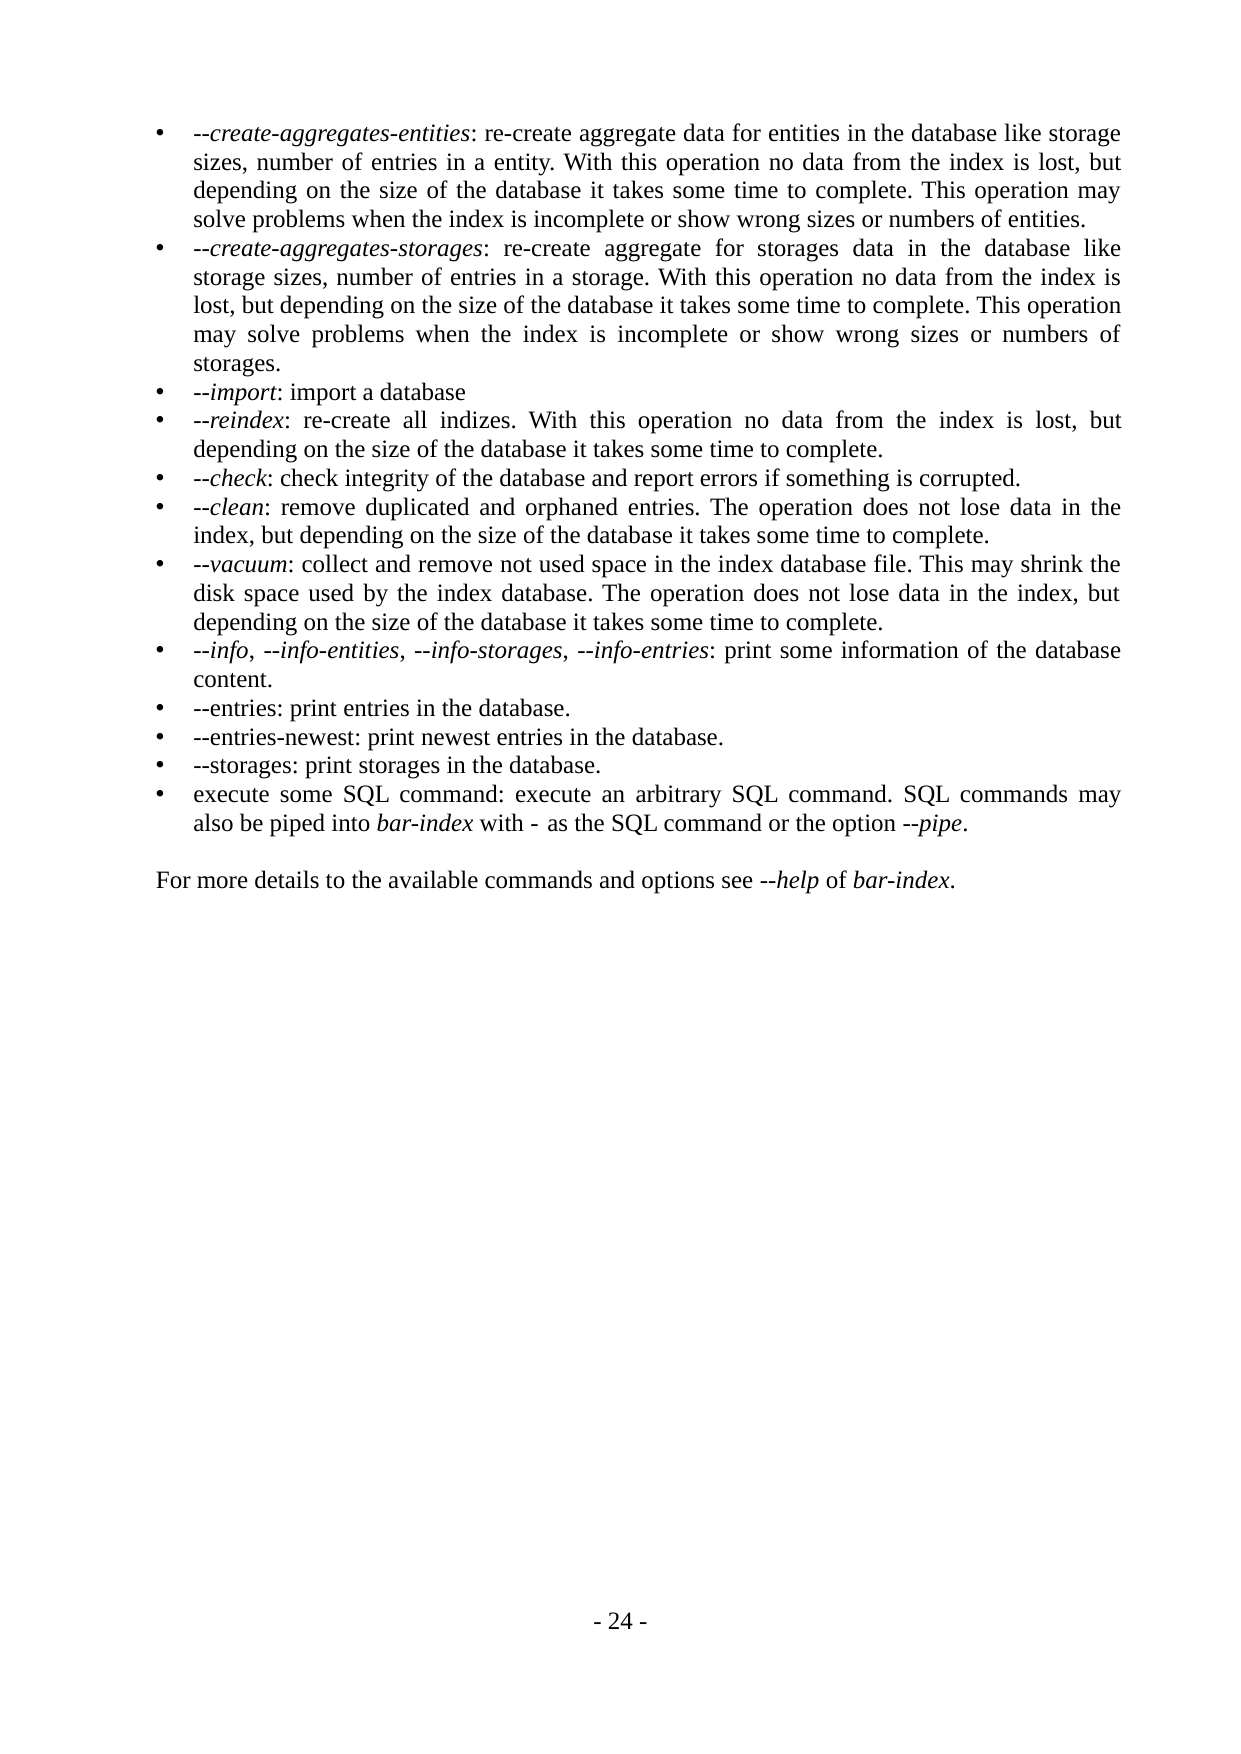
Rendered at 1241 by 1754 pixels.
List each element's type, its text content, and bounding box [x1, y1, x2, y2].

list --entries-newest: print newest entries in the database. [156, 722, 1122, 751]
list --entries: print entries in the database. [156, 693, 1122, 722]
list For more details to the available commands and options see --help of bar-index. [156, 866, 1122, 894]
list --vacuum: collect and remove not used space in the index database file. This may shrink the disk space used by the index database. The operation does not lose data in the index, but depending on the size of the database it takes some time to complete. [156, 549, 1122, 636]
list --create-aggregates-entities: re-create aggregate data for entities in the database like storage sizes, number of entries in a entity. With this operation no data from the index is lost, but depending on the size of the database it takes some time to complete. This operation may solve problems when the index is incomplete or show wrong sizes or numbers of entities. [156, 118, 1122, 233]
list --create-aggregates-storages: re-create aggregate for storages data in the database like storage sizes, number of entries in a storage. With this operation no data from the index is lost, but depending on the size of the database it takes some time to complete. This operation may solve problems when the index is incomplete or show wrong sizes or numbers of storages. [156, 233, 1122, 377]
list --storages: print storages in the database. [156, 751, 1122, 779]
list --import: import a database [156, 377, 1122, 406]
list --reindex: re-create all indizes. With this operation no data from the index is lost, but depending on the size of the database it takes some time to complete. [156, 406, 1122, 463]
list --clean: remove duplicated and orphaned entries. The operation does not lose data in the index, but depending on the size of the database it takes some time to complete. [156, 492, 1122, 549]
list --info, --info-entities, --info-storages, --info-entries: print some information of the database content. [156, 636, 1122, 693]
list --check: check integrity of the database and report errors if something is corrupted. [156, 463, 1122, 492]
list execute some SQL command: execute an arbitrary SQL command. SQL commands may also be piped into bar-index with ‑ as the SQL command or the option --pipe. [156, 779, 1122, 837]
